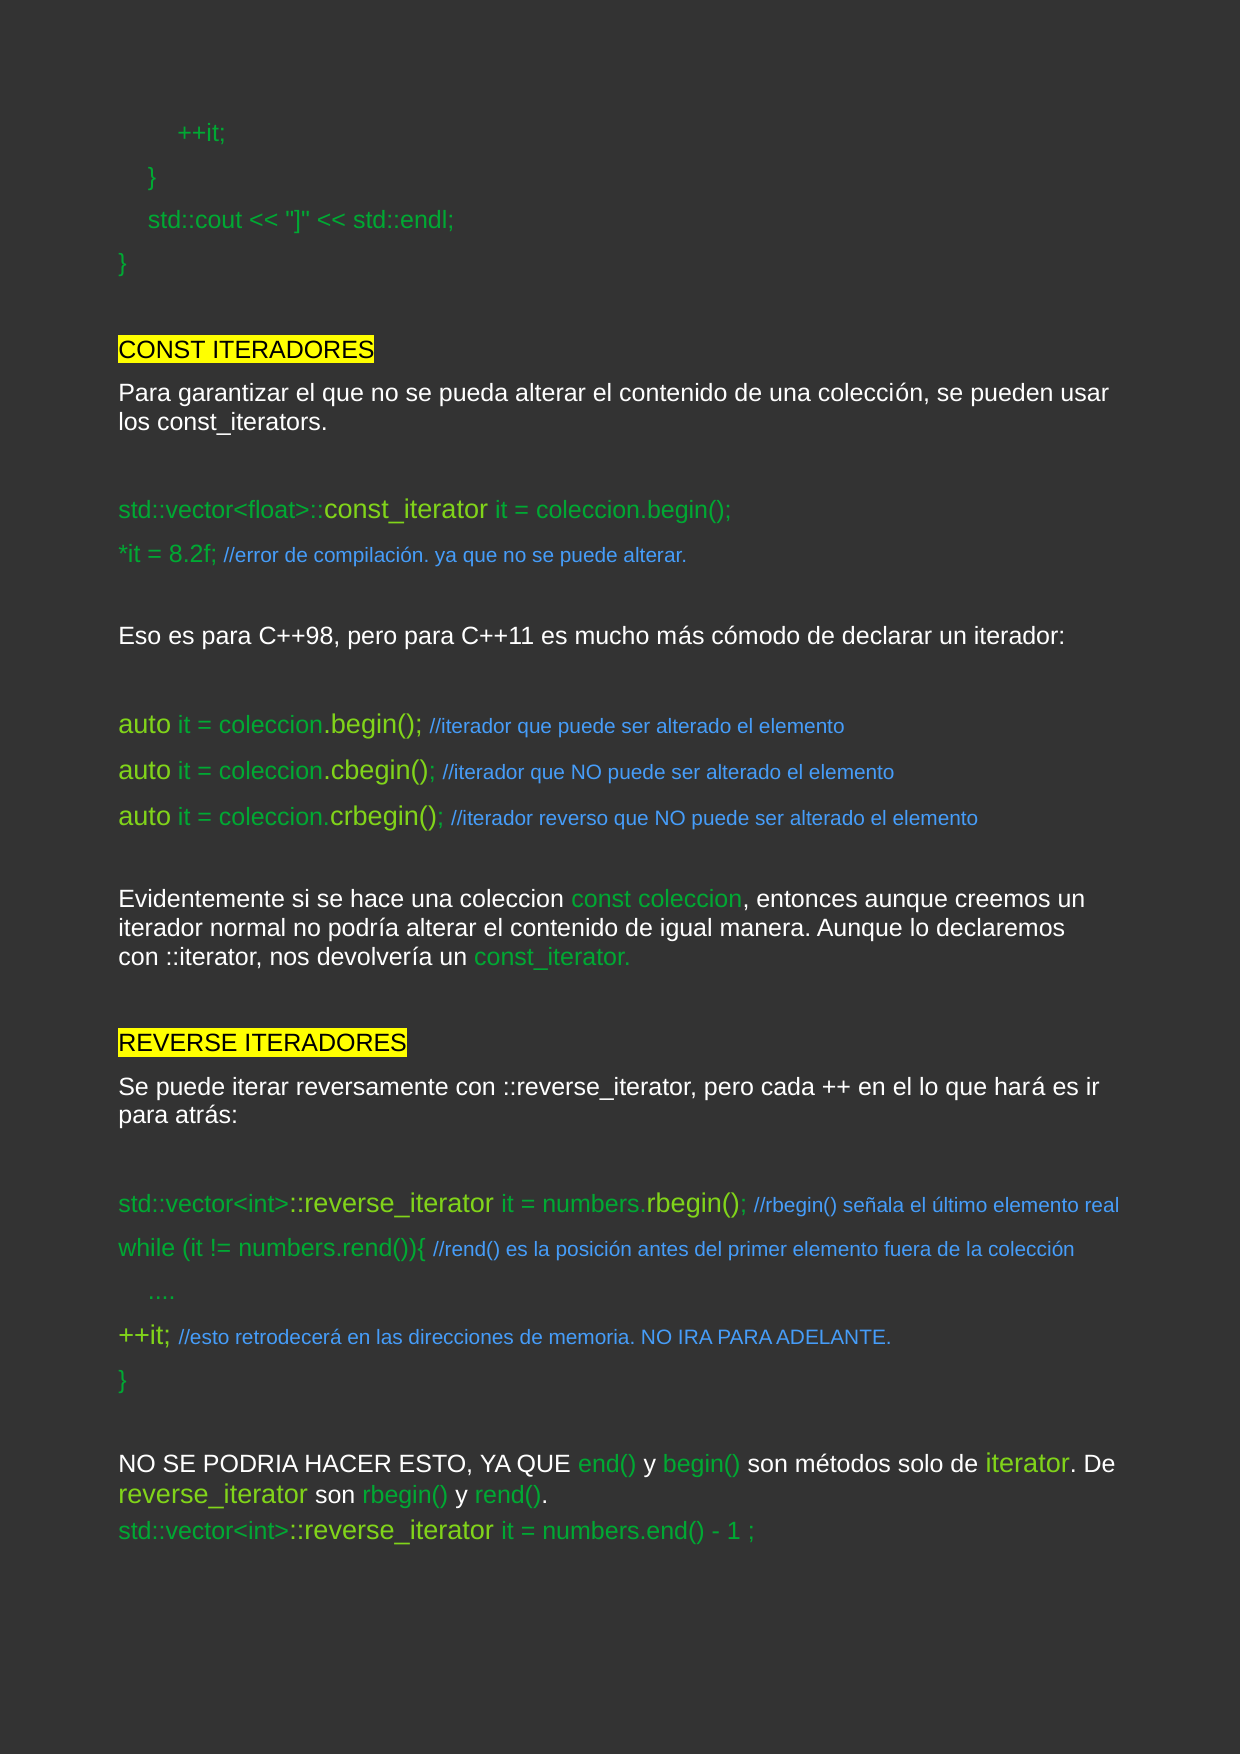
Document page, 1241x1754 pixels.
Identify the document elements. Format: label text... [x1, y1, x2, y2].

text Evidentemente si se hace una coleccion const coleccion, entonces aunque creemos un iterador normal no podría alterar el contenido de igual manera. Aunque lo declaremos con ::iterator, nos devolvería un const_iterator. [118, 884, 1122, 970]
text auto it = coleccion.begin(); //iterador que puede ser alterado el elemento [118, 708, 1122, 739]
text Se puede iterar reversamente con ::reverse_iterator, pero cada ++ en el lo que hará es ir para atrás: [118, 1071, 1122, 1129]
text } [118, 161, 1122, 190]
text *it = 8.2f; //error de compilación. ya que no se puede alterar. [118, 539, 1122, 568]
text } [118, 248, 1122, 277]
text std::vector<float>::const_iterator it = coleccion.begin(); [118, 493, 1122, 525]
text ++it; [118, 118, 1122, 147]
text std::cout << "]" << std::endl; [118, 205, 1122, 233]
text Para garantizar el que no se pueda alterar el contenido de una colección, se pueden usar los const_iterators. [118, 378, 1122, 436]
text Eso es para C++98, pero para C++11 es mucho más cómodo de declarar un iterador: [118, 621, 1122, 650]
text } [118, 1365, 1122, 1432]
text .... [118, 1276, 1122, 1305]
text while (it != numbers.rend()){ //rend() es la posición antes del primer elemento fuera de la colección [118, 1233, 1122, 1261]
text auto it = coleccion.cbegin(); //iterador que NO puede ser alterado el elemento [118, 754, 1122, 785]
text NO SE PODRIA HACER ESTO, YA QUE end() y begin() son métodos solo de iterator. De reverse_iterator son rbegin() y rend(). std::vector<int>::reverse_iterator it = numbers.end() - 1 ; [118, 1447, 1122, 1548]
text auto it = coleccion.crbegin(); //iterador reverso que NO puede ser alterado el elemento [118, 799, 1122, 831]
text CONST ITERADORES [118, 335, 1122, 363]
text ++it; //esto retrodecerá en las direcciones de memoria. NO IRA PARA ADELANTE. [118, 1319, 1122, 1351]
text REVERSE ITERADORES [118, 1028, 1122, 1057]
text std::vector<int>::reverse_iterator it = numbers.rbegin(); //rbegin() señala el último elemento real [118, 1187, 1122, 1218]
